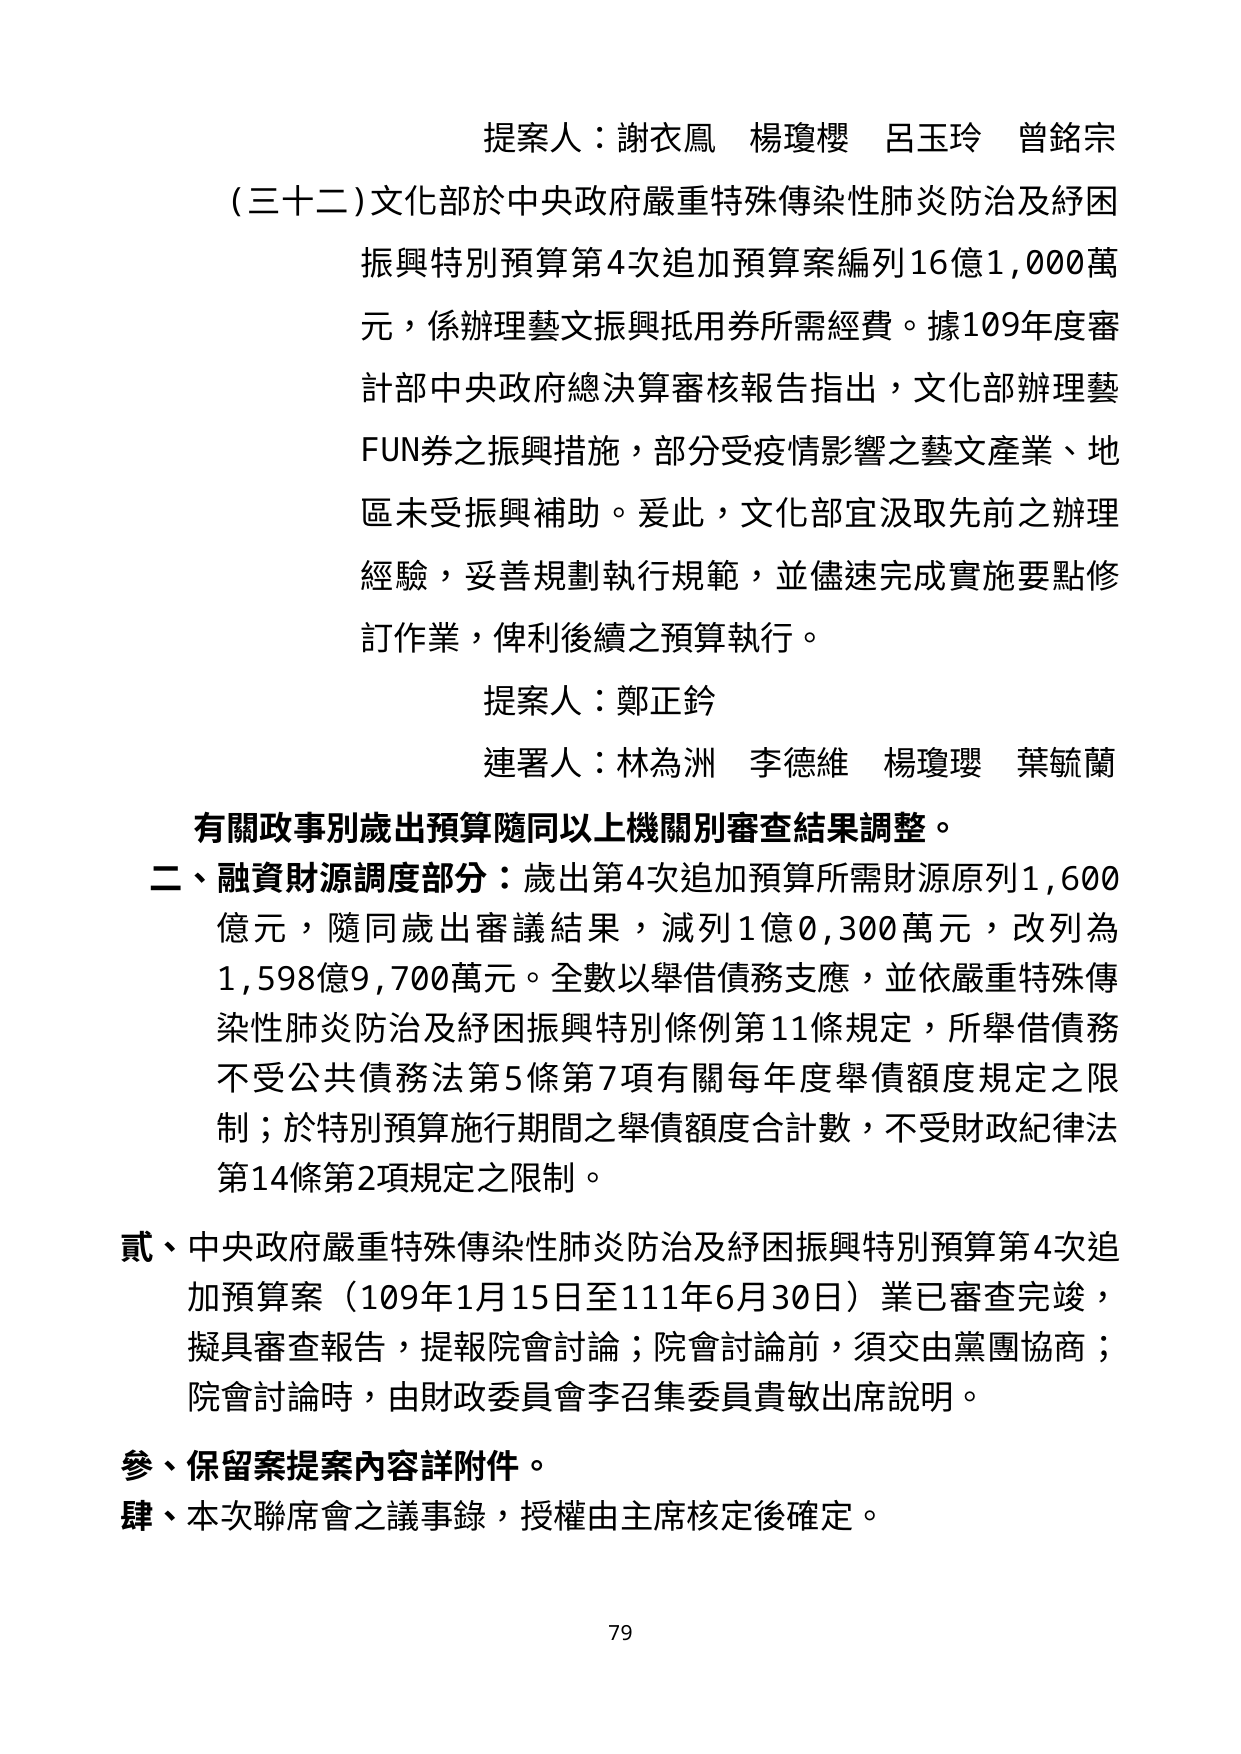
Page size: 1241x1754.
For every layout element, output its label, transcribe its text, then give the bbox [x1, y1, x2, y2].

text 連署人：林為洲 李德維 楊瓊瓔 葉毓蘭 [483, 719, 1120, 782]
text 二、融資財源調度部分：歲出第4次追加預算所需財源原列1,600億元，隨同歲出審議結果，減列1億0,300萬元，改列為1,598億9,700萬元。全數以舉借債務支應，並依嚴重特殊傳染性肺炎防治及紓困振興特別條例第11條規定，所舉借債務不受公共債務法第5條第7項有關每年度舉債額度規定之限制；於特別預算施行期間之舉債額度合計數，不受財政紀律法第14條第2項規定之限制。 [149, 851, 1120, 1201]
text 有關政事別歲出預算隨同以上機關別審查結果調整。 [193, 801, 1120, 851]
text 參、保留案提案內容詳附件。 [120, 1438, 1120, 1488]
text (三十二)文化部於中央政府嚴重特殊傳染性肺炎防治及紓困振興特別預算第4次追加預算案編列16億1,000萬元，係辦理藝文振興抵用券所需經費。據109年度審計部中央政府總決算審核報告指出，文化部辦理藝FUN券之振興措施，部分受疫情影響之藝文產業、地區未受振興補助。爰此，文化部宜汲取先前之辦理經驗，妥善規劃執行規範，並儘速完成實施要點修訂作業，俾利後續之預算執行。 [226, 157, 1120, 657]
text 貳、中央政府嚴重特殊傳染性肺炎防治及紓困振興特別預算第4次追加預算案（109年1月15日至111年6月30日）業已審查完竣，擬具審查報告，提報院會討論；院會討論前，須交由黨團協商；院會討論時，由財政委員會李召集委員貴敏出席說明。 [120, 1219, 1120, 1419]
text 肆、本次聯席會之議事錄，授權由主席核定後確定。 [120, 1488, 1120, 1538]
text 提案人：謝衣鳯 楊瓊櫻 呂玉玲 曾銘宗 [483, 94, 1120, 157]
text 提案人：鄭正鈐 [483, 657, 1120, 719]
